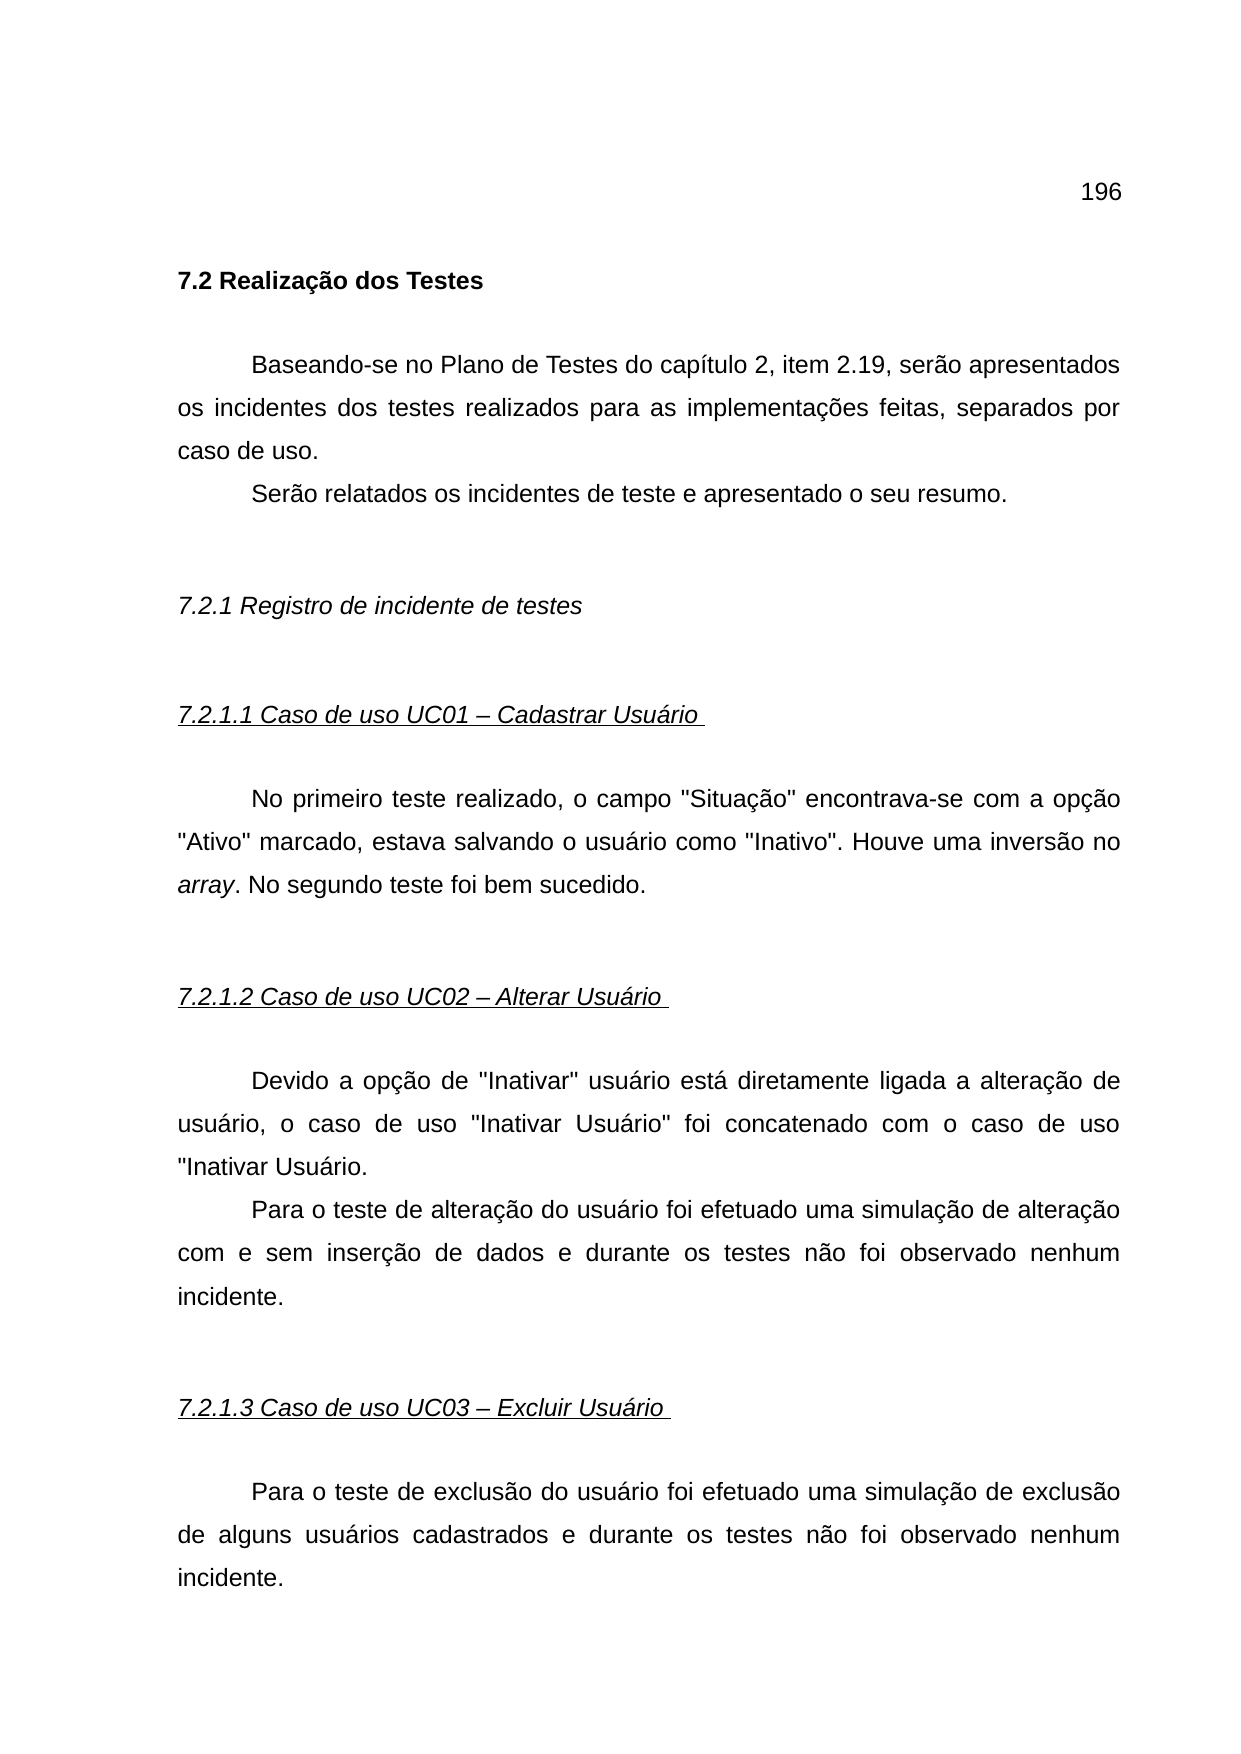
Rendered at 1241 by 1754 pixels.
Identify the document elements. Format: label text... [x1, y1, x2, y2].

text Baseando-se no Plano de Testes do capítulo 2, item 2.19, serão apresentados os incidentes dos testes realizados para as implementações feitas, separados por caso de uso. [177, 350, 1122, 465]
text Serão relatados os incidentes de teste e apresentado o seu resumo. [177, 479, 1122, 508]
subtitle 7.2.1 Registro de incidente de testes [177, 591, 1122, 619]
subtitle 7.2.1.1 Caso de uso UC01 – Cadastrar Usuário [177, 700, 1122, 729]
text Para o teste de alteração do usuário foi efetuado uma simulação de alteração com e sem inserção de dados e durante os testes não foi observado nenhum incidente. [177, 1195, 1122, 1310]
subtitle 7.2 Realização dos Testes [177, 266, 1122, 294]
subtitle 7.2.1.2 Caso de uso UC02 – Alterar Usuário [177, 982, 1122, 1010]
text Devido a opção de "Inativar" usuário está diretamente ligada a alteração de usuário, o caso de uso "Inativar Usuário" foi concatenado com o caso de uso "Inativar Usuário. [177, 1066, 1122, 1181]
subtitle 7.2.1.3 Caso de uso UC03 – Excluir Usuário [177, 1393, 1122, 1421]
text Para o teste de exclusão do usuário foi efetuado uma simulação de exclusão de alguns usuários cadastrados e durante os testes não foi observado nenhum incidente. [177, 1477, 1122, 1592]
text No primeiro teste realizado, o campo "Situação" encontrava-se com a opção "Ativo" marcado, estava salvando o usuário como "Inativo". Houve uma inversão no array. No segundo teste foi bem sucedido. [177, 784, 1122, 899]
